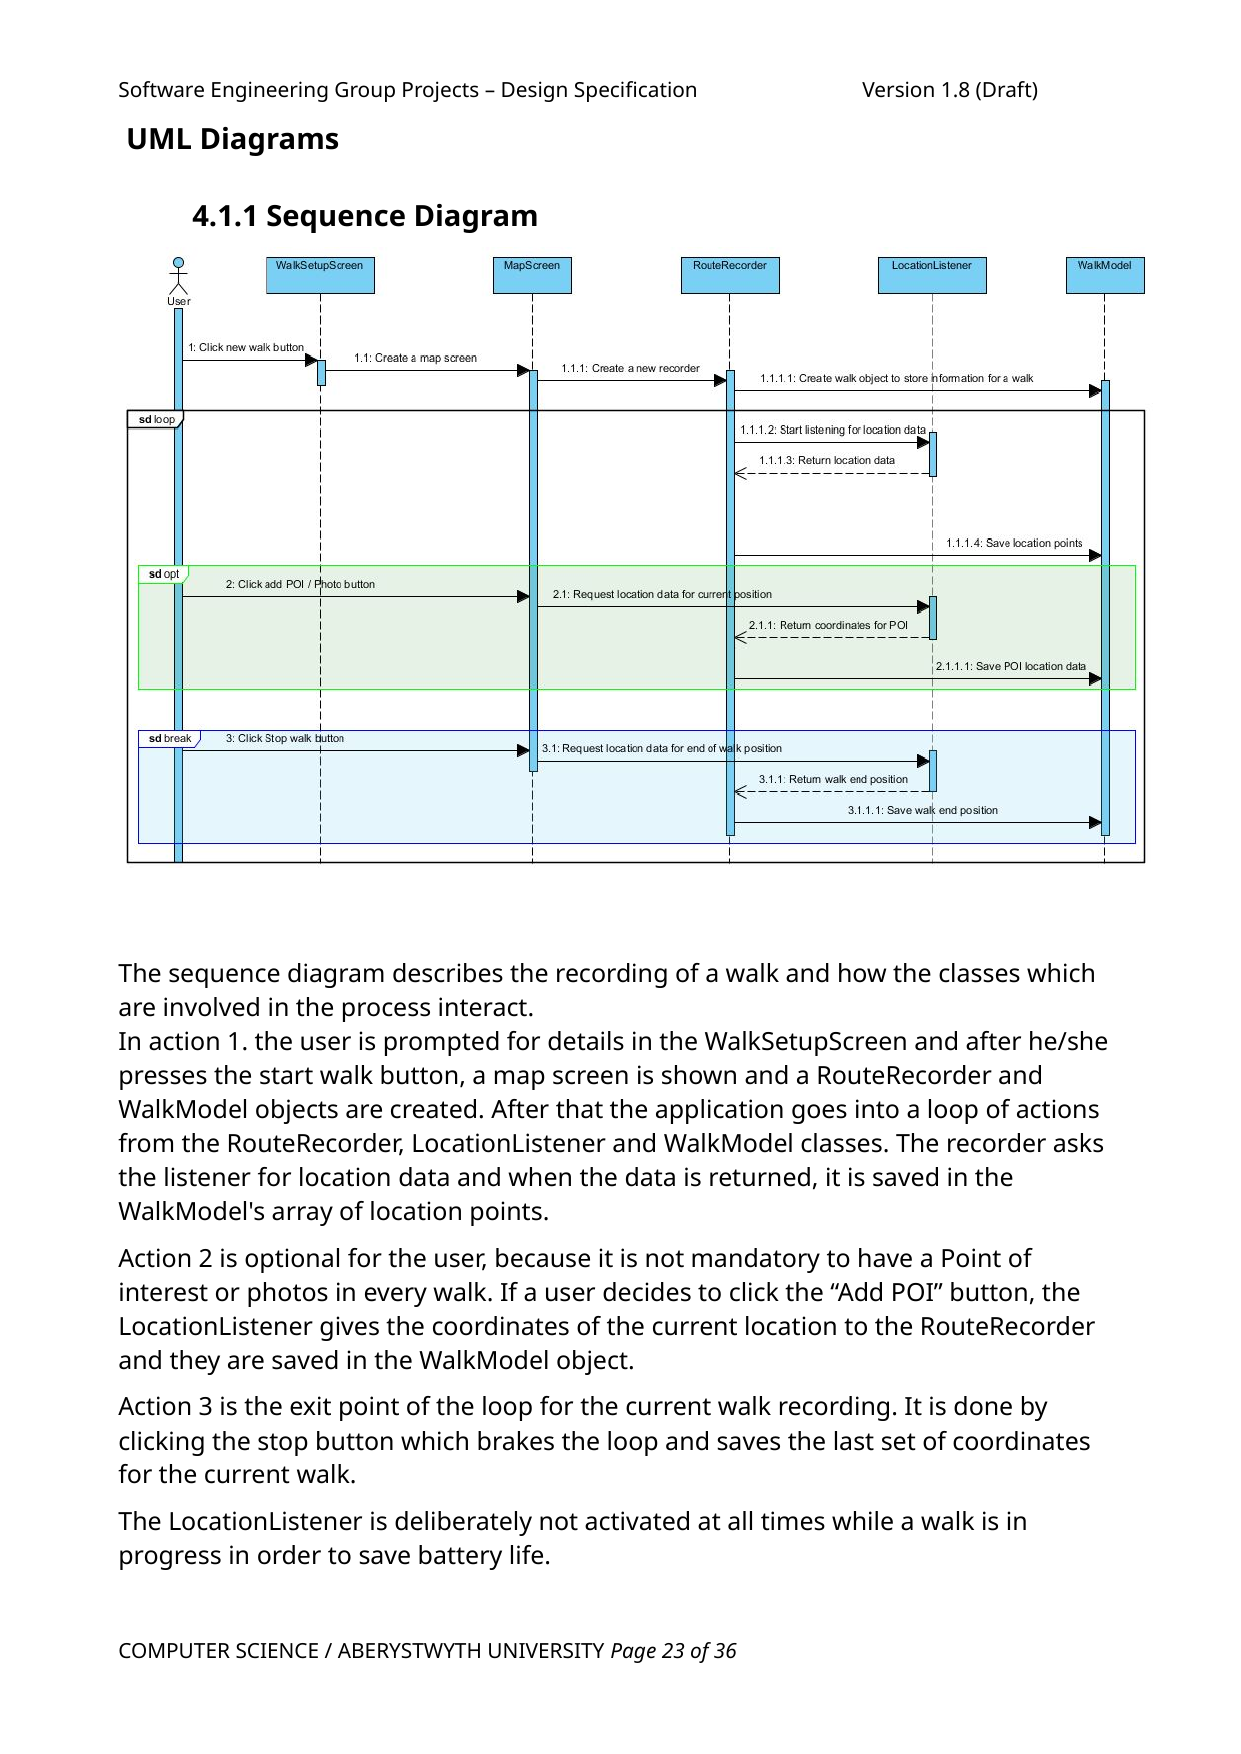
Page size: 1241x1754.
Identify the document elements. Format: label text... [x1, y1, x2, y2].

text Action 3 is the exit point of the loop for the current walk recording. It is done by clicking the stop button which brakes the loop and saves the last set of coordinates for the current walk. [118, 1389, 1122, 1491]
text The LocationListener is deliberately not activated at all times while a walk is in progress in order to save battery life. [118, 1504, 1122, 1572]
subtitle 4.1.1 Sequence Diagram [118, 195, 1122, 235]
text Action 2 is optional for the user, because it is not mandatory to have a Point of interest or photos in every walk. If a user decides to click the “Add POI” button, the LocationListener gives the coordinates of the current location to the RouteRecorder and they are saved in the WalkModel object. [118, 1240, 1122, 1377]
subtitle UML Diagrams [118, 118, 1122, 158]
text The sequence diagram describes the recording of a walk and how the classes which are involved in the process interact. In action 1. the user is prompted for details in the WalkSetupScreen and after he/she presses the start walk button, a map screen is shown and a RouteRecorder and WalkModel objects are created. After that the application goes into a loop of actions from the RouteRecorder, LocationListener and WalkModel classes. The recorder asks the listener for location data and when the data is returned, it is saved in the WalkModel's array of location points. [118, 955, 1122, 1228]
picture [118, 247, 1155, 868]
